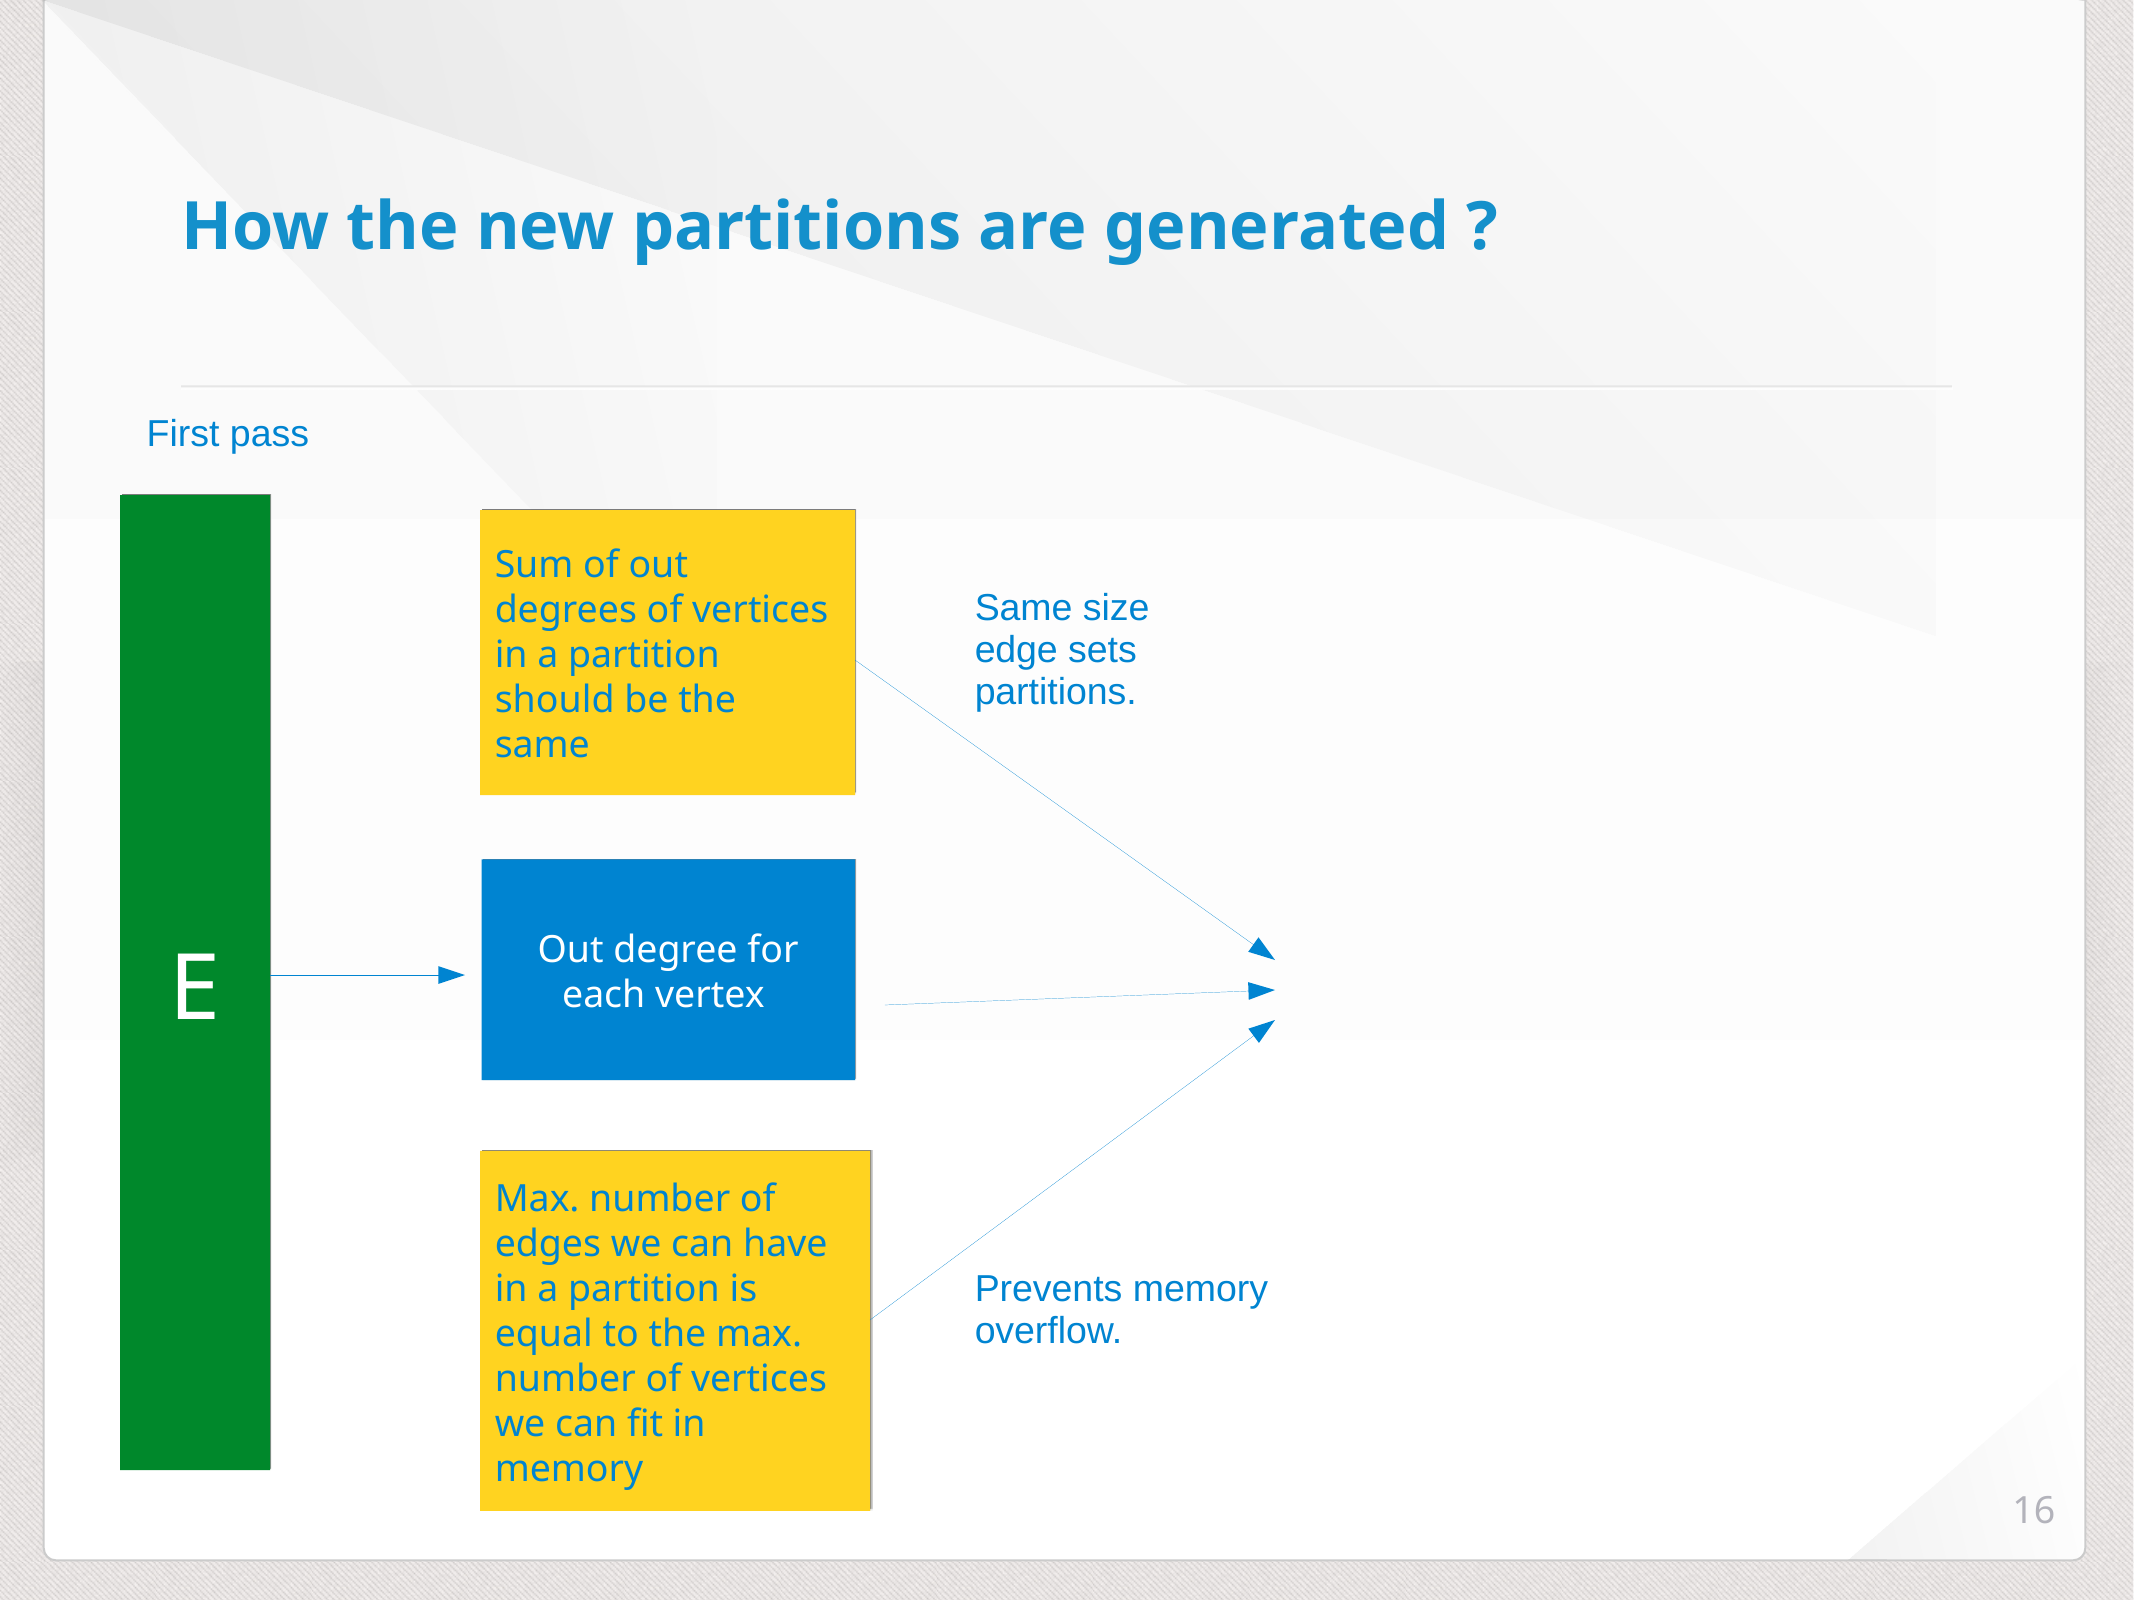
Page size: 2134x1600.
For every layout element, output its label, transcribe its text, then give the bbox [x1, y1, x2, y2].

text_box Out degree for each vertex [481, 859, 856, 1081]
title How the new partitions are generated ? [181, 145, 1953, 316]
text_box Sum of out degrees of vertices in a partition should be the same [480, 510, 856, 796]
text_box First pass [90, 405, 376, 462]
text_box Prevents memory overflow. [960, 1260, 1291, 1359]
text_box E [120, 495, 271, 1471]
slide_number [1909, 1476, 2071, 1548]
text_box Same size edge sets partitions. [960, 579, 1201, 762]
text_box Max. number of edges we can have in a partition is equal to the max. number of vertices we can fit in memory [480, 1150, 871, 1511]
picture [0, 0, 2134, 1600]
